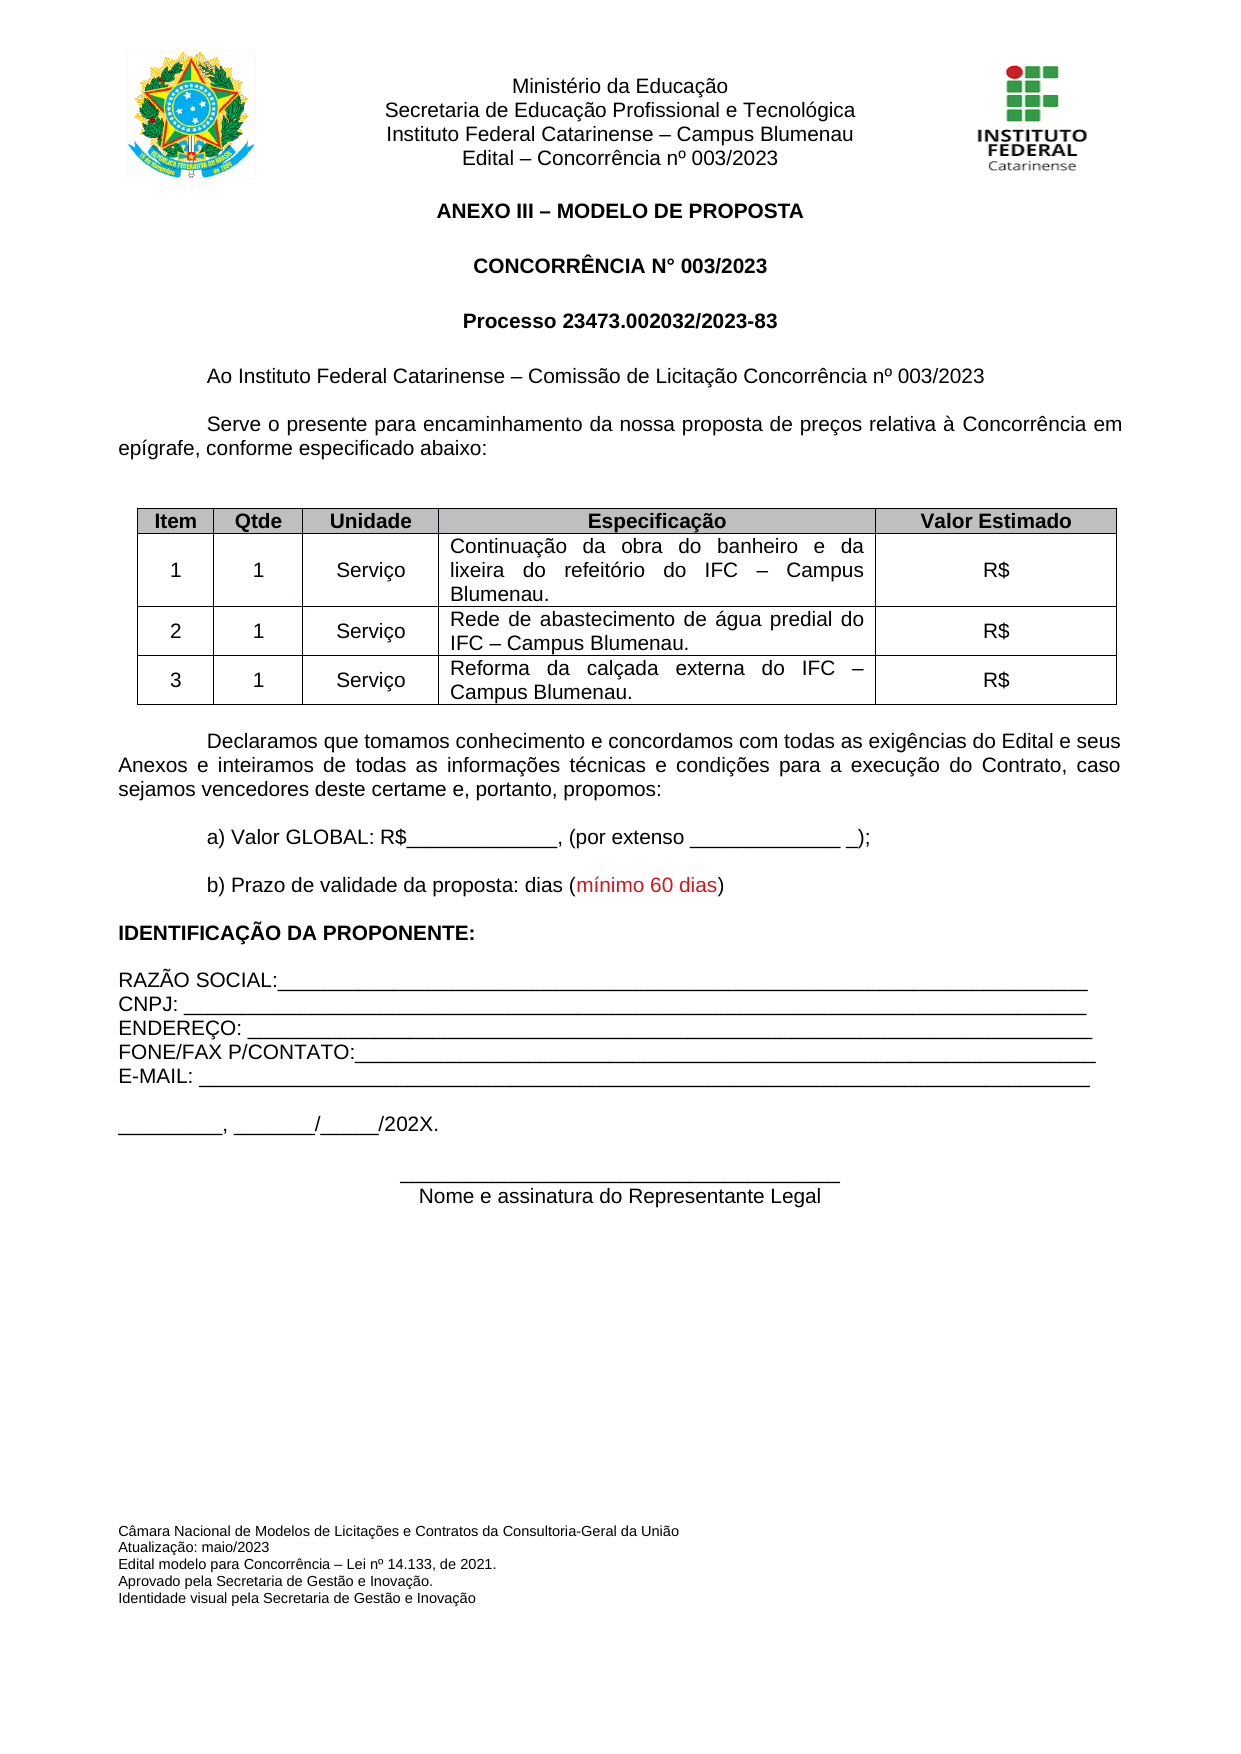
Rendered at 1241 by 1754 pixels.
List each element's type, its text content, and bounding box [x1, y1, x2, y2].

table_cell R$ [876, 534, 1116, 606]
table_header Especificação [439, 509, 875, 533]
text Declaramos que tomamos conhecimento e concordamos com todas as exigências do Edital e seus Anexos e inteiramos de todas as informações técnicas e condições para a execução do Contrato, caso sejamos vencedores deste certame e, portanto, propomos: [118, 729, 1122, 801]
table_cell Continuação da obra do banheiro e da lixeira do refeitório do IFC – Campus Blumenau. [439, 534, 875, 606]
table_cell 1 [214, 534, 302, 606]
table_cell R$ [876, 607, 1116, 655]
text CNPJ: ______________________________________________________________________________ [118, 992, 1122, 1016]
text ______________________________________ [118, 1160, 1122, 1184]
picture [128, 52, 254, 178]
picture [216, 156, 224, 162]
table_cell 1 [214, 656, 302, 704]
table_header Valor Estimado [876, 509, 1116, 533]
table_cell Rede de abastecimento de água predial do IFC – Campus Blumenau. [439, 607, 875, 655]
text E-MAIL: _____________________________________________________________________________ [118, 1064, 1122, 1088]
table_cell Reforma da calçada externa do IFC – Campus Blumenau. [439, 656, 875, 704]
text ANEXO III – MODELO DE PROPOSTA [118, 199, 1122, 223]
text a) Valor GLOBAL: R$_____________, (por extenso _____________ _); [118, 824, 1122, 848]
text RAZÃO SOCIAL:______________________________________________________________________ [118, 968, 1122, 992]
picture [128, 147, 174, 178]
text ENDEREÇO: _________________________________________________________________________ [118, 1016, 1122, 1040]
table_header Unidade [303, 509, 438, 533]
table_header Qtde [214, 509, 302, 533]
table_cell Serviço [303, 534, 438, 606]
table_cell R$ [876, 656, 1116, 704]
table_cell Serviço [303, 656, 438, 704]
table_cell Serviço [303, 607, 438, 655]
table_cell 2 [138, 607, 213, 655]
text Ao Instituto Federal Catarinense – Comissão de Licitação Concorrência nº 003/2023 [118, 364, 1122, 388]
table_header Item [138, 509, 213, 533]
text Processo 23473.002032/2023-83 [118, 309, 1122, 333]
text b) Prazo de validade da proposta: dias (mínimo 60 dias) [118, 872, 1122, 896]
text Nome e assinatura do Representante Legal [118, 1184, 1122, 1208]
picture [152, 152, 167, 162]
picture [963, 54, 1102, 182]
table_cell 3 [138, 656, 213, 704]
text Serve o presente para encaminhamento da nossa proposta de preços relativa à Concorrência em epígrafe, conforme especificado abaixo: [118, 412, 1122, 460]
table_cell 1 [214, 607, 302, 655]
text IDENTIFICAÇÃO DA PROPONENTE: [118, 920, 1122, 944]
text _________, _______/_____/202X. [118, 1112, 1122, 1136]
text CONCORRÊNCIA N° 003/2023 [118, 254, 1122, 278]
text FONE/FAX P/CONTATO:________________________________________________________________ [118, 1040, 1122, 1064]
picture [222, 163, 231, 169]
table_cell 1 [138, 534, 213, 606]
picture [209, 148, 254, 178]
